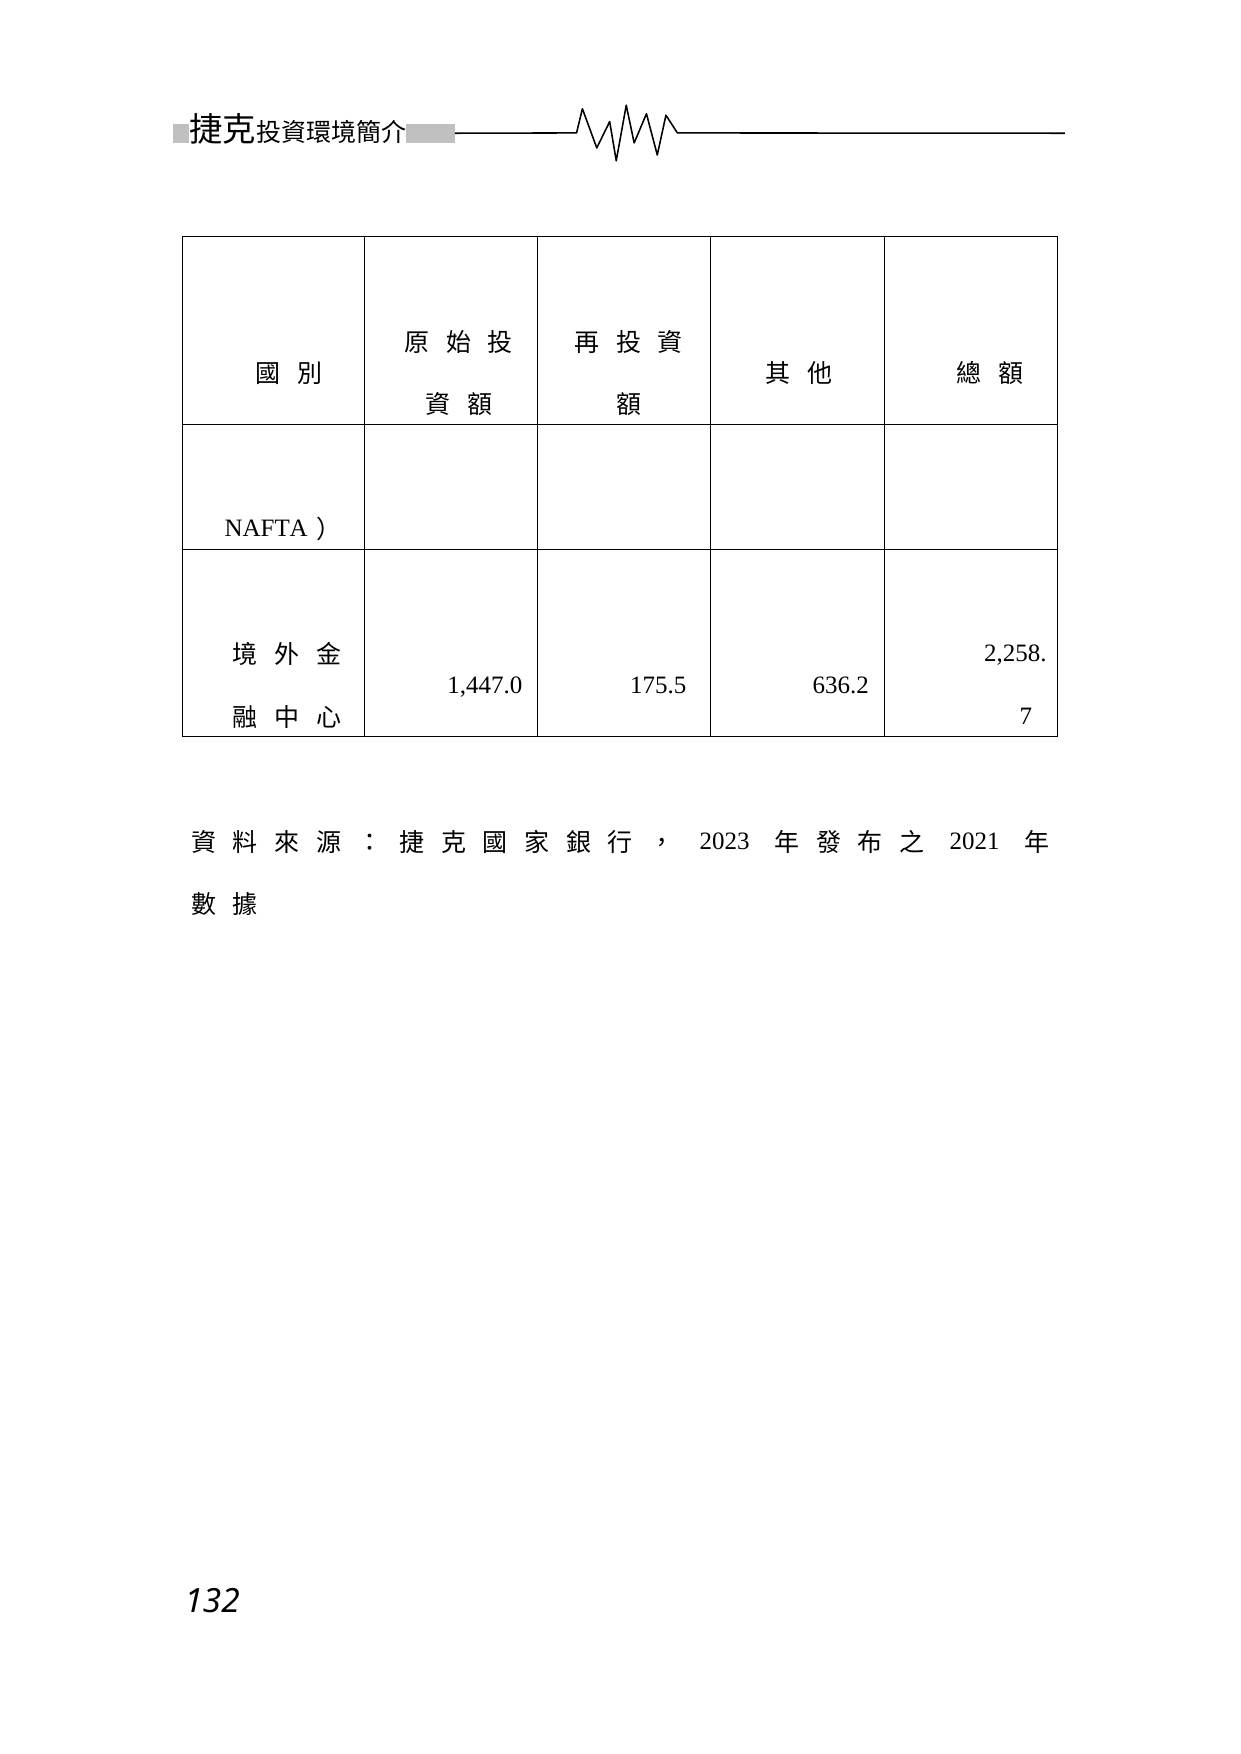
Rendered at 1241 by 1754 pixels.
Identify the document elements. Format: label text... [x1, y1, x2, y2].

table_cell [365, 425, 537, 549]
table_cell [538, 425, 710, 549]
table_cell NAFTA） [183, 425, 364, 549]
table_cell [885, 425, 1057, 549]
table_header 總額 [885, 237, 1057, 424]
table_header 再投資額 [538, 237, 710, 424]
table_cell 1,447.0 [365, 550, 537, 736]
table_cell 2,258.7 [885, 550, 1057, 736]
table_cell 境外金融中心 [183, 550, 364, 736]
table_header 其他 [711, 237, 884, 424]
table_cell 175.5 [538, 550, 710, 736]
table_cell 636.2 [711, 550, 884, 736]
table_header 國別 [183, 237, 364, 424]
table_cell [711, 425, 884, 549]
table_header 原始投資額 [365, 237, 537, 424]
text 資料來源：捷克國家銀行，2023年發布之2021年數據 [183, 799, 1058, 924]
